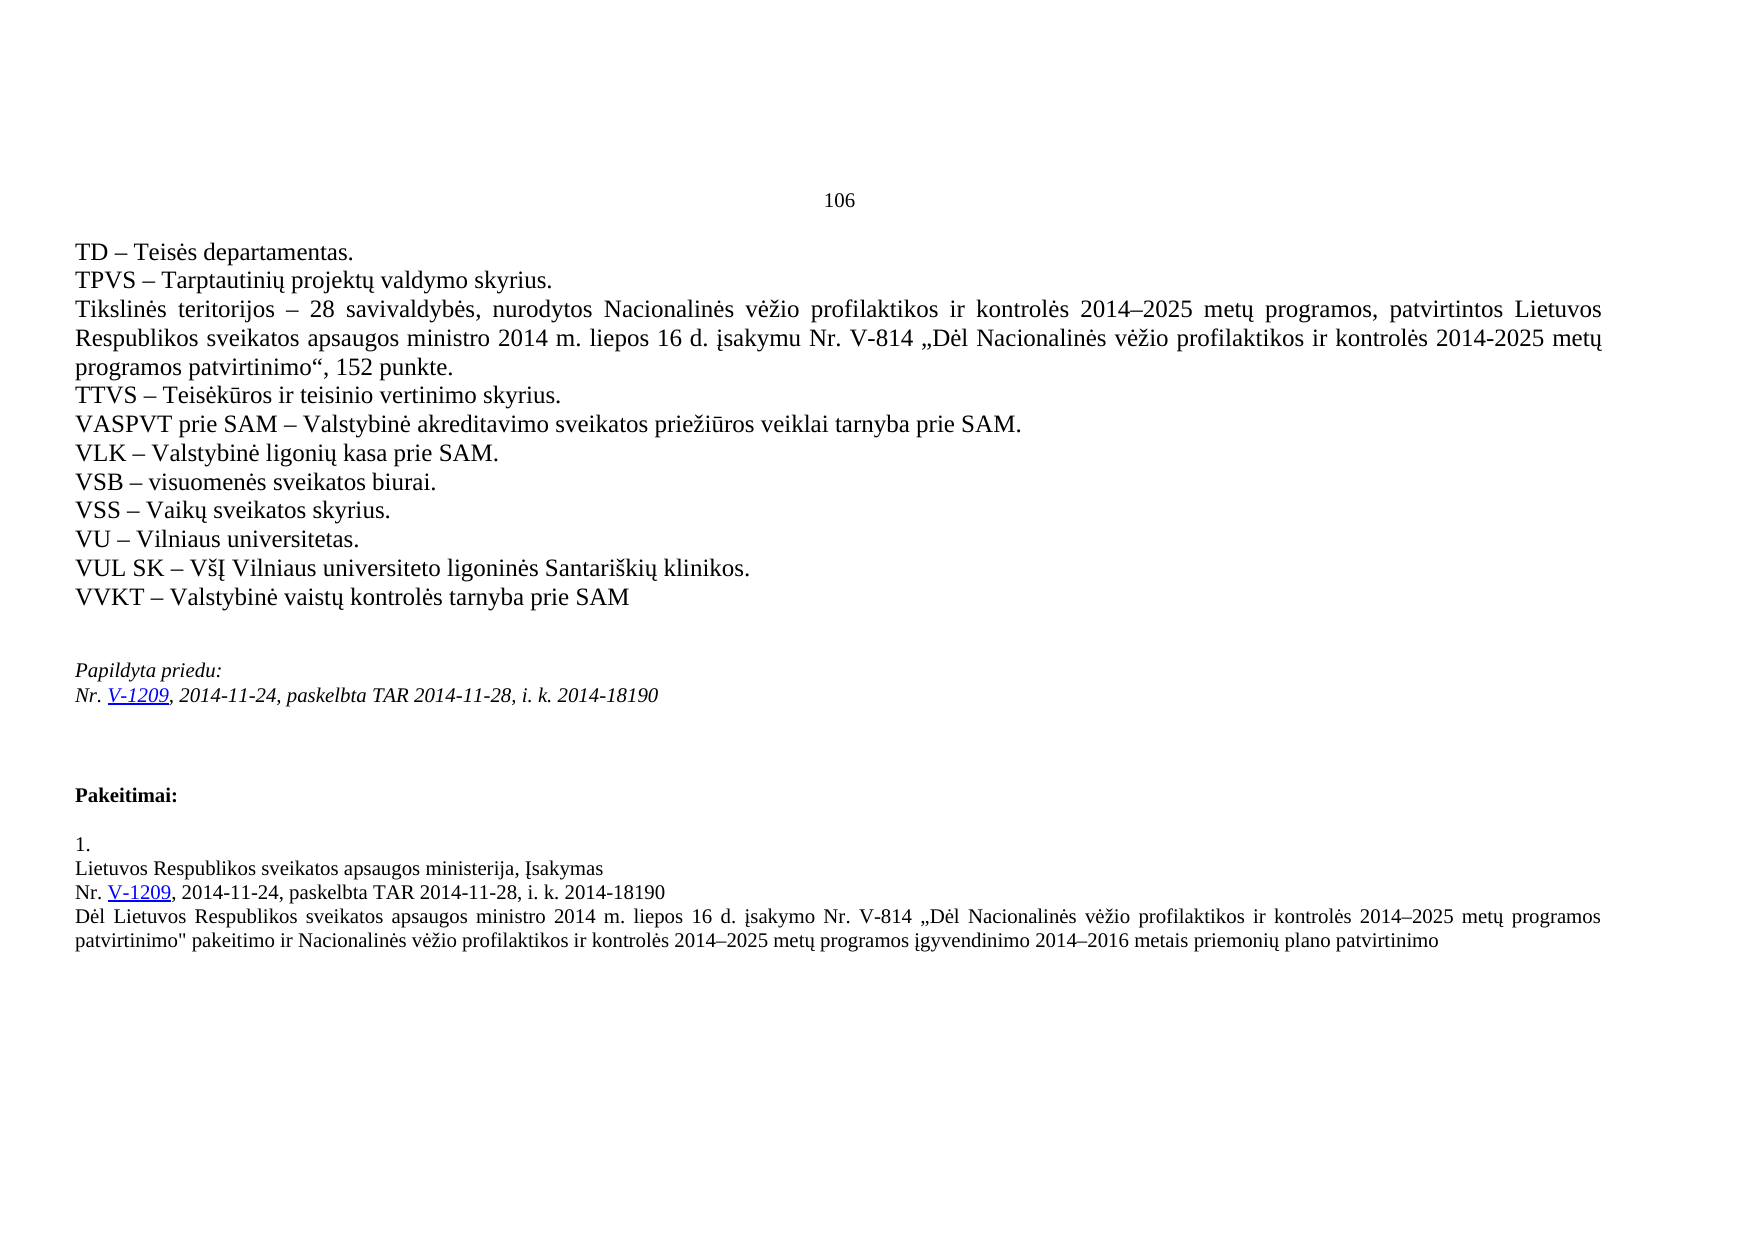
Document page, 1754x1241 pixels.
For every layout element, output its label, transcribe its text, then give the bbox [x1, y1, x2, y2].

text Nr. V-1209, 2014-11-24, paskelbta TAR 2014-11-28, i. k. 2014-18190 [75, 880, 1603, 904]
text Tikslinės teritorijos – 28 savivaldybės, nurodytos Nacionalinės vėžio profilaktikos ir kontrolės 2014–2025 metų programos, patvirtintos Lietuvos Respublikos sveikatos apsaugos ministro 2014 m. liepos 16 d. įsakymu Nr. V-814 „Dėl Nacionalinės vėžio profilaktikos ir kontrolės 2014-2025 metų programos patvirtinimo“, 152 punkte. [75, 294, 1603, 380]
text VSS – Vaikų sveikatos skyrius. [75, 495, 1603, 524]
text TTVS – Teisėkūros ir teisinio vertinimo skyrius. [75, 380, 1603, 409]
text Dėl Lietuvos Respublikos sveikatos apsaugos ministro 2014 m. liepos 16 d. įsakymo Nr. V-814 „Dėl Nacionalinės vėžio profilaktikos ir kontrolės 2014–2025 metų programos patvirtinimo" pakeitimo ir Nacionalinės vėžio profilaktikos ir kontrolės 2014–2025 metų programos įgyvendinimo 2014–2016 metais priemonių plano patvirtinimo [75, 904, 1603, 952]
text TPVS – Tarptautinių projektų valdymo skyrius. [75, 265, 1603, 294]
text VUL SK – VšĮ Vilniaus universiteto ligoninės Santariškių klinikos. [75, 553, 1603, 582]
text VASPVT prie SAM – Valstybinė akreditavimo sveikatos priežiūros veiklai tarnyba prie SAM. [75, 409, 1603, 438]
text 1. [75, 832, 1603, 856]
text VVKT – Valstybinė vaistų kontrolės tarnyba prie SAM [75, 582, 1603, 610]
text Papildyta priedu: [75, 658, 1603, 682]
text VU – Vilniaus universitetas. [75, 524, 1603, 553]
text Lietuvos Respublikos sveikatos apsaugos ministerija, Įsakymas [75, 856, 1603, 880]
text Nr. V-1209, 2014-11-24, paskelbta TAR 2014-11-28, i. k. 2014-18190 [75, 682, 1603, 707]
text Pakeitimai: [75, 783, 1603, 807]
text VSB – visuomenės sveikatos biurai. [75, 467, 1603, 495]
text VLK – Valstybinė ligonių kasa prie SAM. [75, 438, 1603, 467]
text TD – Teisės departamentas. [75, 237, 1603, 265]
